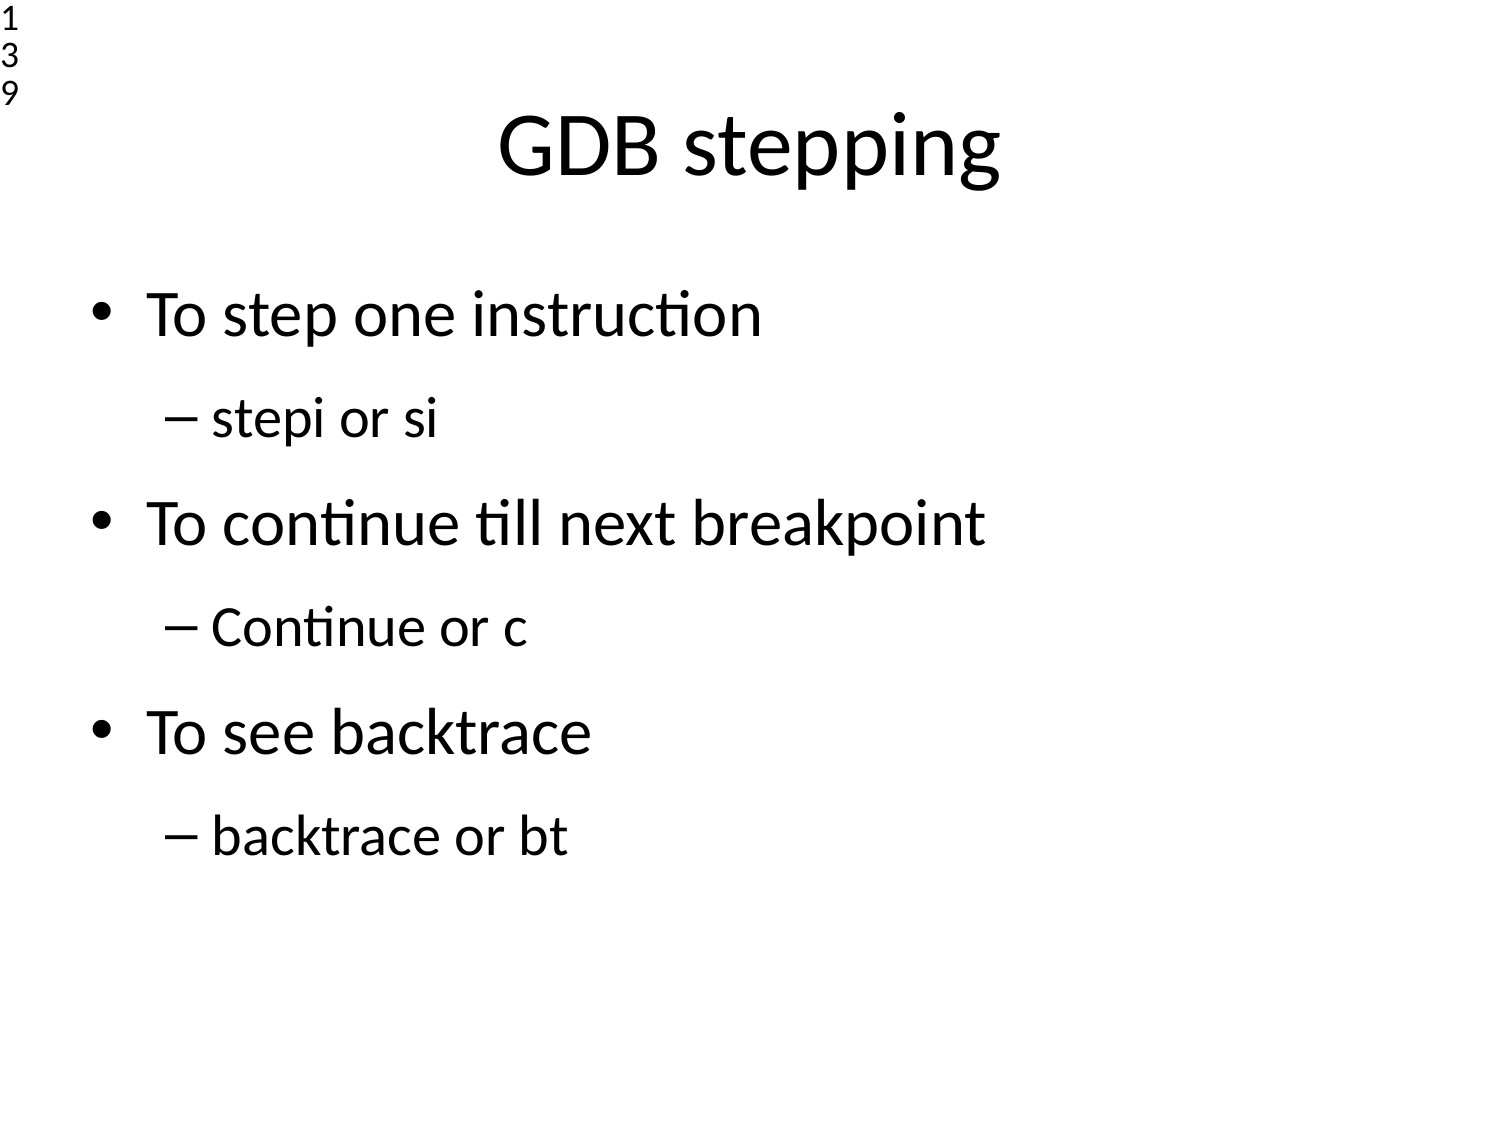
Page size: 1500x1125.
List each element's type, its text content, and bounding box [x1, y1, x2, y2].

title GDB stepping [75, 45, 1425, 233]
list To step one instruction stepi or si To continue till next breakpoint Continue or c To see backtrace backtrace or bt [75, 262, 1425, 1005]
